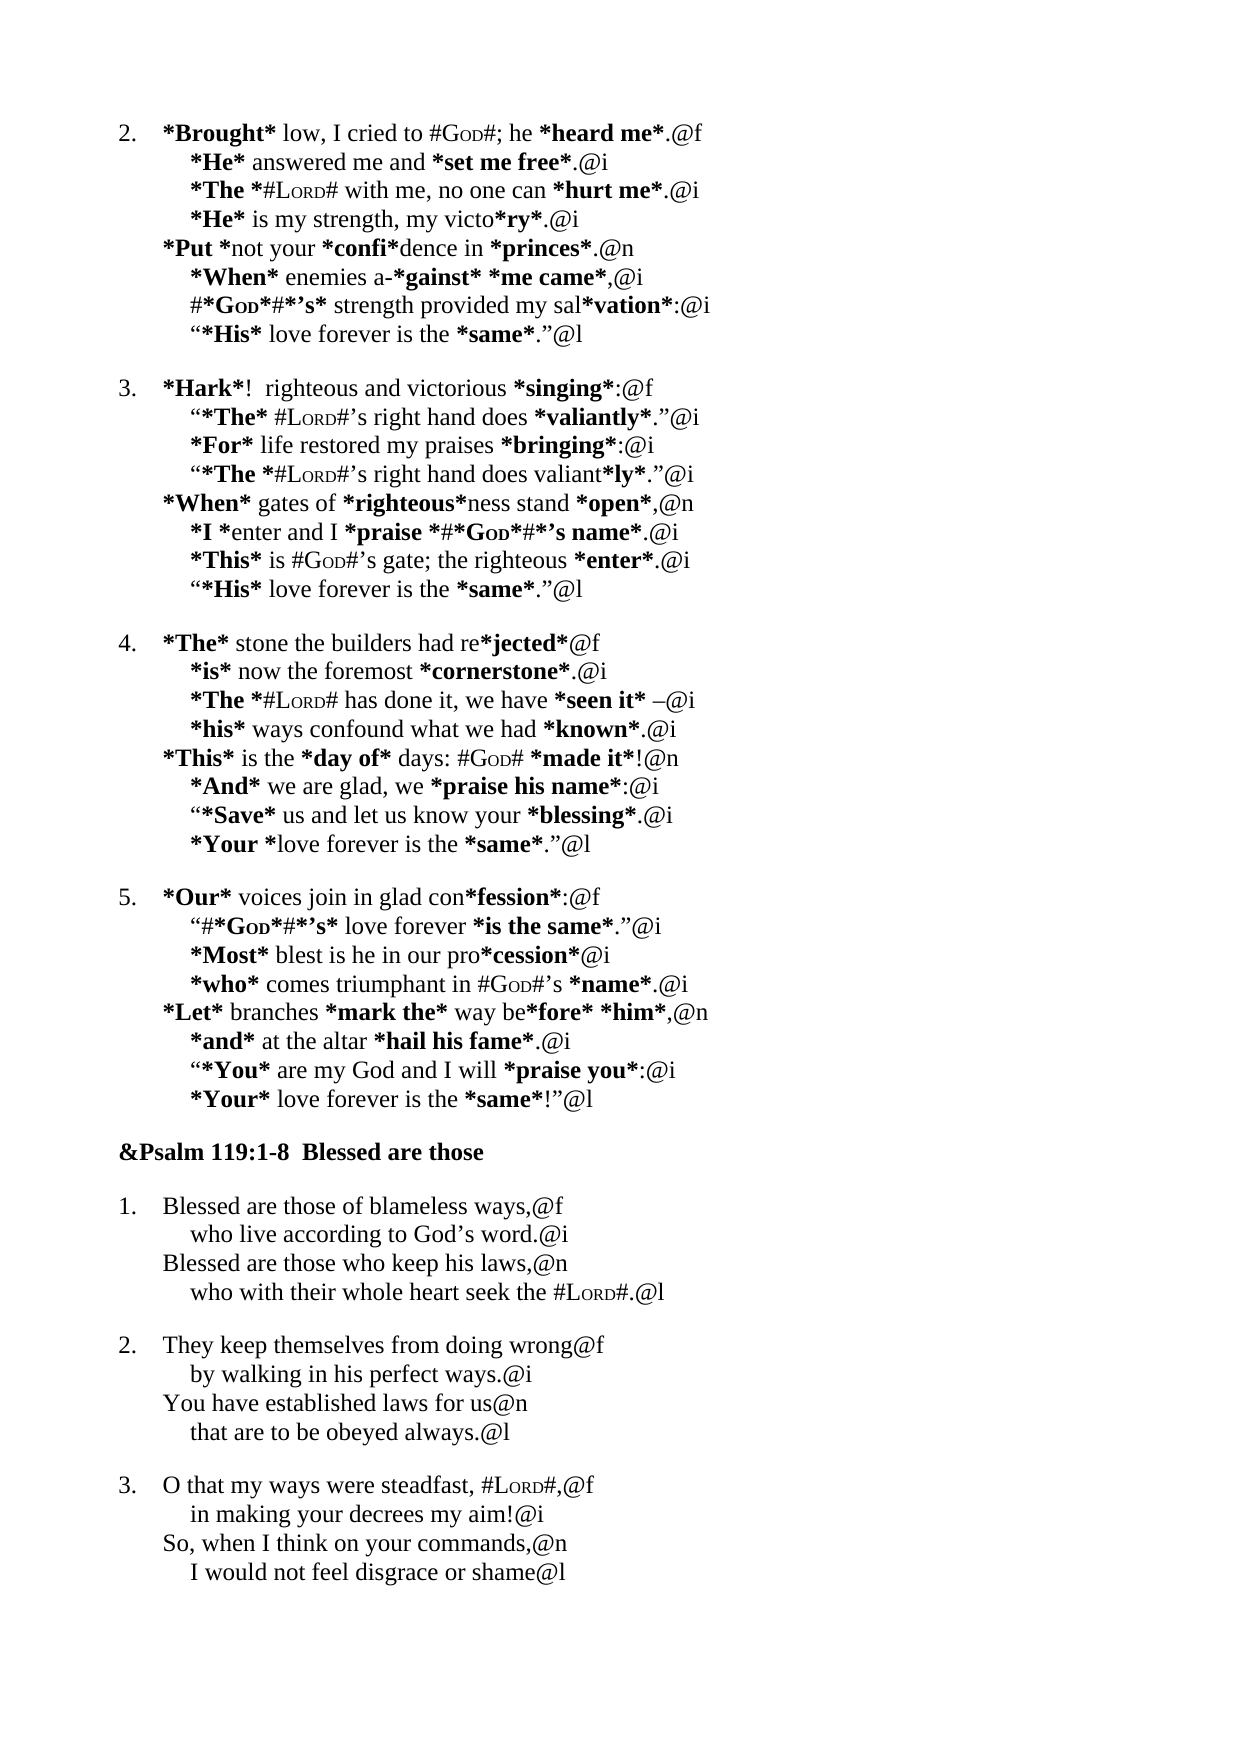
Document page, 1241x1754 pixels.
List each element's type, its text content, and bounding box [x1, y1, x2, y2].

text *Most* blest is he in our pro*cession*@i [171, 940, 1122, 969]
text “*The *#Lord#’s right hand does valiant*ly*.”@i [171, 459, 1122, 488]
text *When* enemies a-*gainst* *me came*,@i [171, 262, 1122, 291]
text 4. *The* stone the builders had re*jected*@f [118, 628, 1122, 656]
text *The *#Lord# has done it, we have *seen it* –@i [171, 685, 1122, 714]
text *And* we are glad, we *praise his name*:@i [171, 771, 1122, 800]
text *This* is #God#’s gate; the righteous *enter*.@i [171, 545, 1122, 574]
subtitle &Psalm 119:1-8 Blessed are those [118, 1137, 1122, 1166]
text *who* comes triumphant in #God#’s *name*.@i [171, 969, 1122, 997]
text 2. They keep themselves from doing wrong@f [118, 1331, 1122, 1359]
text So, when I think on your commands,@n [162, 1528, 1122, 1557]
text “*You* are my God and I will *praise you*:@i [171, 1055, 1122, 1084]
text 3. *Hark*! righteous and victorious *singing*:@f [118, 373, 1122, 402]
text *He* answered me and *set me free*.@i [171, 147, 1122, 176]
text *I *enter and I *praise *#*God*#*’s name*.@i [171, 517, 1122, 545]
text “*His* love forever is the *same*.”@l [171, 319, 1122, 348]
text *This* is the *day of* days: #God# *made it*!@n [162, 743, 1122, 771]
text “#*God*#*’s* love forever *is the same*.”@i [171, 911, 1122, 940]
text who with their whole heart seek the #Lord#.@l [171, 1277, 1122, 1306]
text *Let* branches *mark the* way be*fore* *him*,@n [162, 997, 1122, 1026]
text in making your decrees my aim!@i [171, 1499, 1122, 1528]
text *When* gates of *righteous*ness stand *open*,@n [162, 488, 1122, 517]
text *his* ways confound what we had *known*.@i [171, 714, 1122, 743]
text who live according to God’s word.@i [171, 1219, 1122, 1248]
text *Your *love forever is the *same*.”@l [171, 829, 1122, 858]
text *Your* love forever is the *same*!”@l [171, 1084, 1122, 1112]
text Blessed are those who keep his laws,@n [162, 1248, 1122, 1277]
text *He* is my strength, my victo*ry*.@i [171, 204, 1122, 233]
text 3. O that my ways were steadfast, #Lord#,@f [118, 1470, 1122, 1499]
text I would not feel disgrace or shame@l [171, 1557, 1122, 1585]
text 1. Blessed are those of blameless ways,@f [118, 1191, 1122, 1219]
text that are to be obeyed always.@l [171, 1417, 1122, 1446]
text 2. *Brought* low, I cried to #God#; he *heard me*.@f [118, 118, 1122, 147]
text *and* at the altar *hail his fame*.@i [171, 1026, 1122, 1055]
text by walking in his perfect ways.@i [171, 1359, 1122, 1388]
text 5. *Our* voices join in glad con*fession*:@f [118, 882, 1122, 911]
text “*His* love forever is the *same*.”@l [171, 574, 1122, 603]
text “*Save* us and let us know your *blessing*.@i [171, 800, 1122, 829]
text You have established laws for us@n [162, 1388, 1122, 1417]
text “*The* #Lord#’s right hand does *valiantly*.”@i [171, 402, 1122, 430]
text *Put *not your *confi*dence in *princes*.@n [162, 233, 1122, 262]
text *The *#Lord# with me, no one can *hurt me*.@i [171, 176, 1122, 204]
text *is* now the foremost *cornerstone*.@i [171, 656, 1122, 685]
text *For* life restored my praises *bringing*:@i [171, 430, 1122, 459]
text #*God*#*’s* strength provided my sal*vation*:@i [171, 291, 1122, 319]
